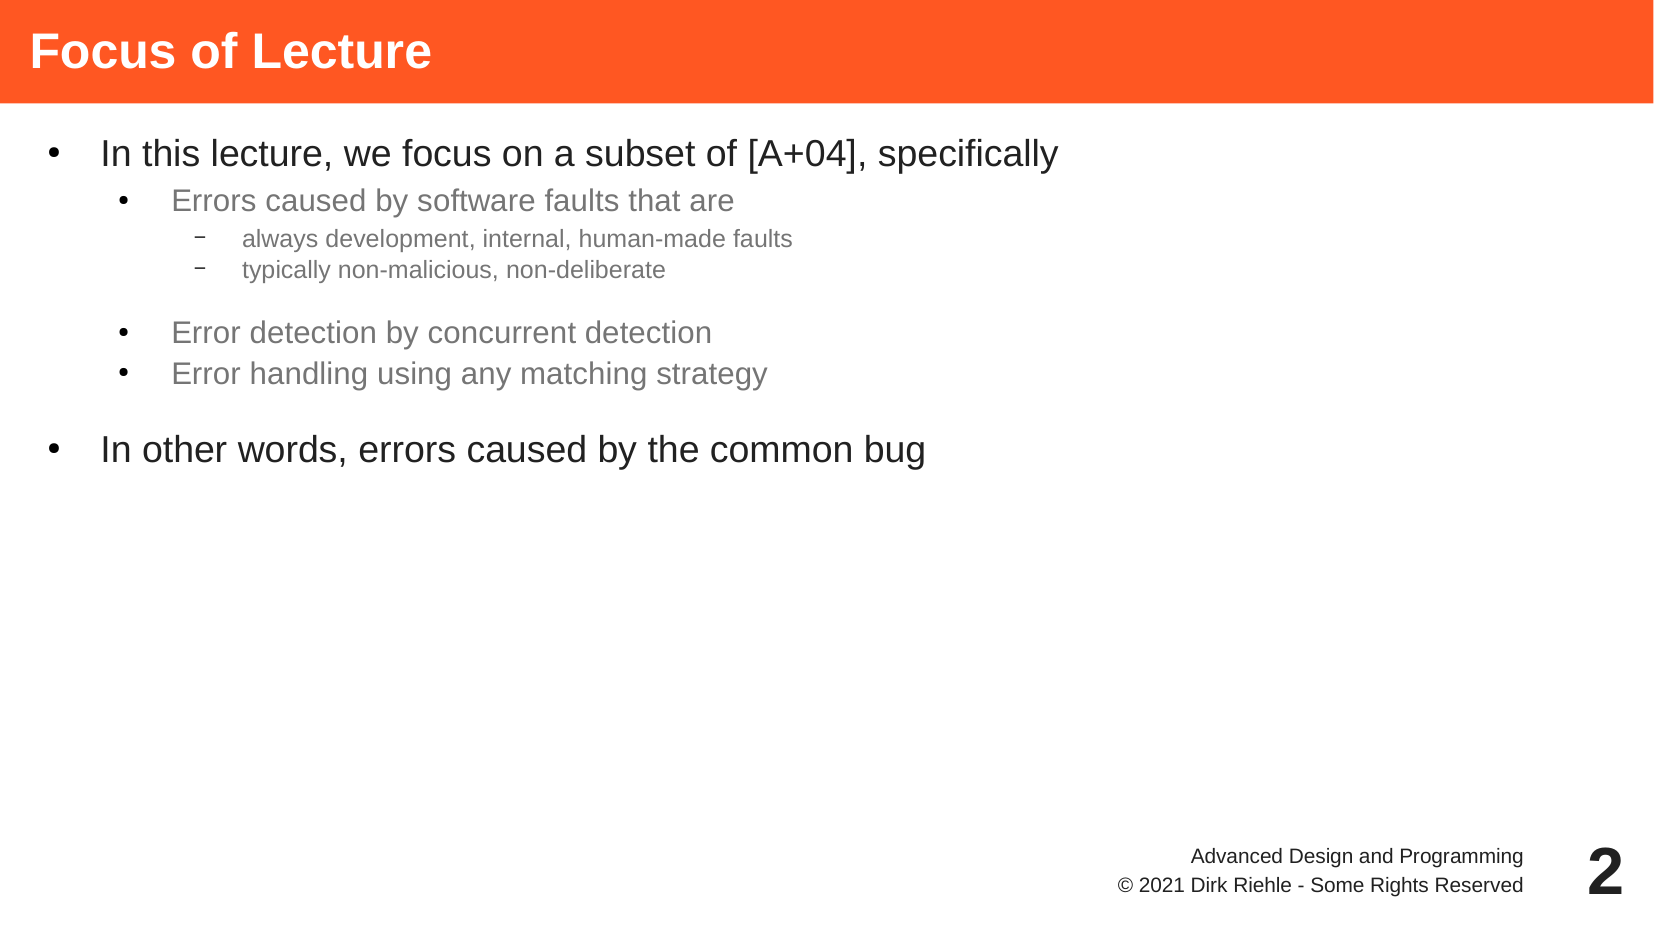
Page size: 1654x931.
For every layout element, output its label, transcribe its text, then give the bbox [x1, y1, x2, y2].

list In this lecture, we focus on a subset of [A+04], specifically Errors caused by software faults that are always development, internal, human-made faults typically non-malicious, non-deliberate Error detection by concurrent detection Error handling using any matching strategy In other words, errors caused by the common bug [29, 132, 1625, 813]
title Focus of Lecture [0, 0, 1654, 104]
